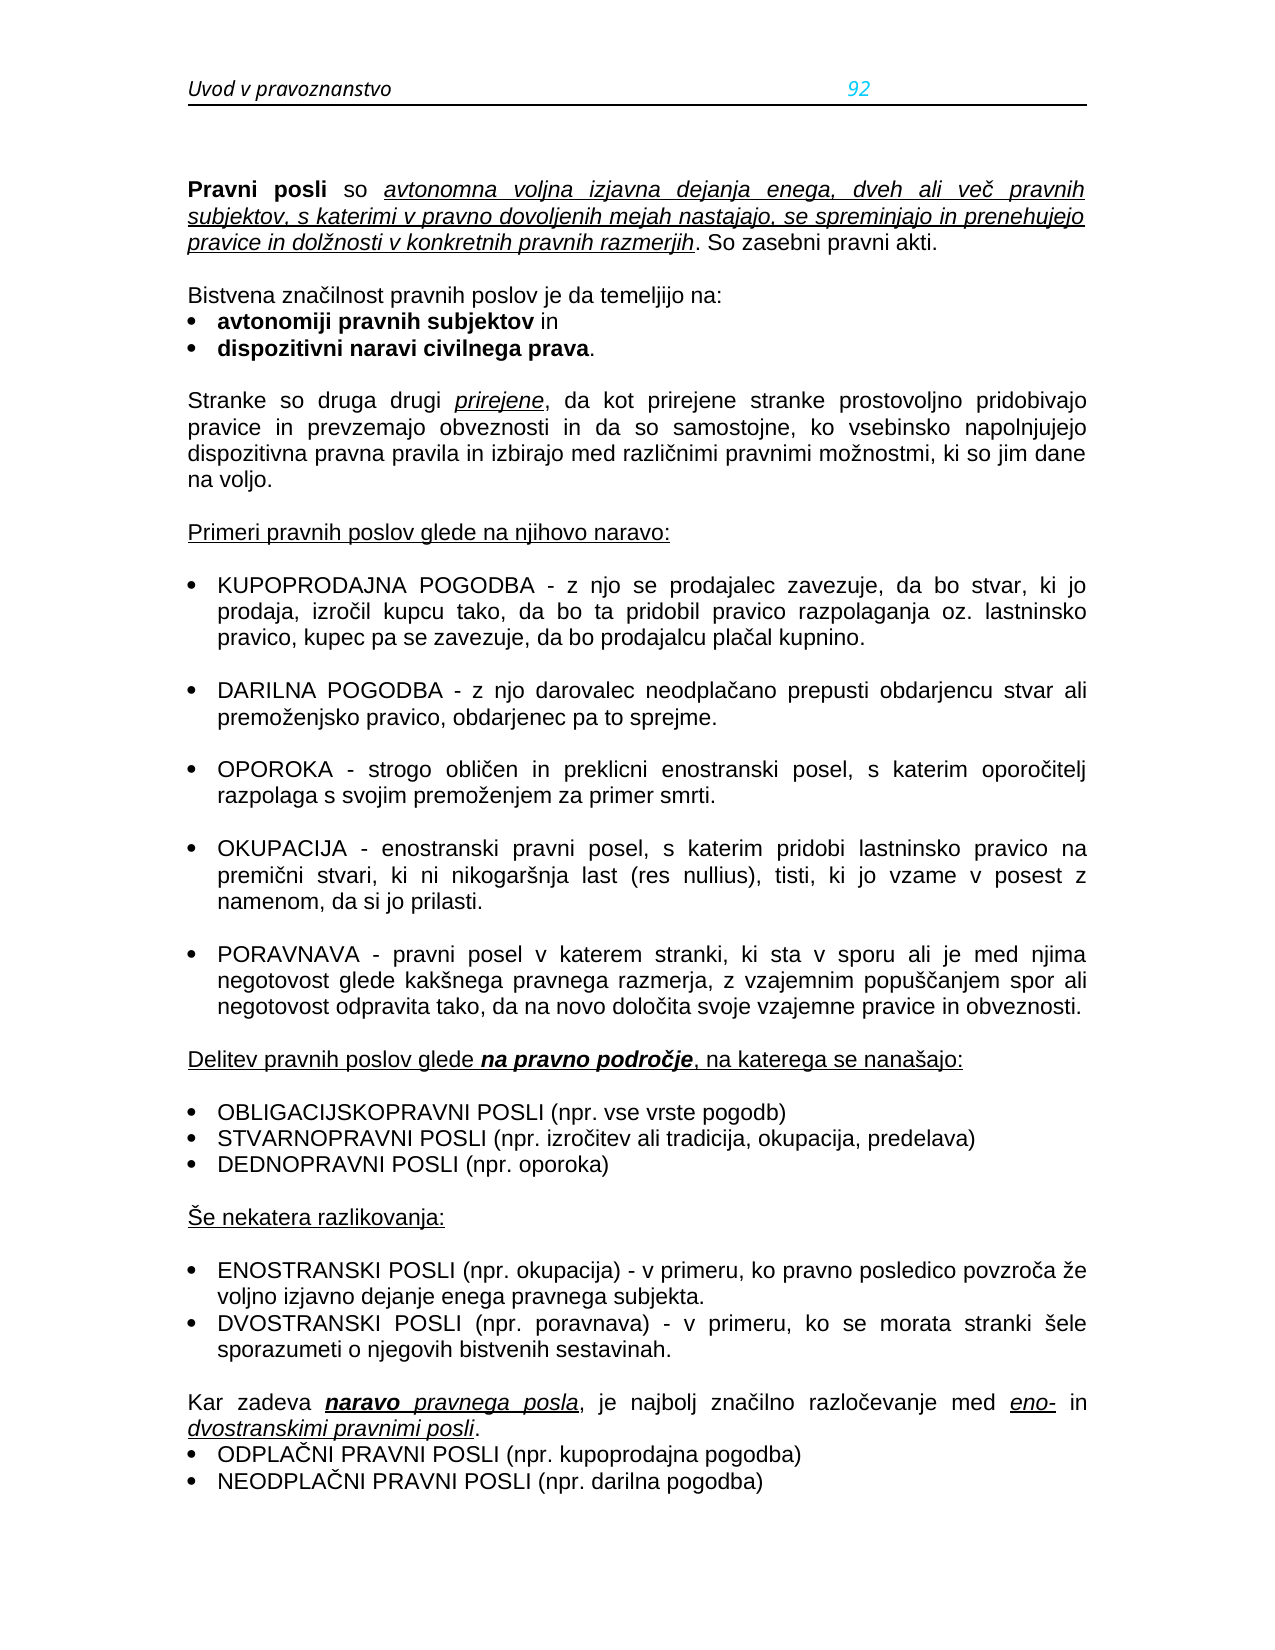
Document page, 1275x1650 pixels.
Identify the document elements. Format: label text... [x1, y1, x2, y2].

list avtonomiji pravnih subjektov in [187, 308, 1087, 334]
list DVOSTRANSKI POSLI (npr. poravnava) - v primeru, ko se morata stranki šele sporazumeti o njegovih bistvenih sestavinah. [187, 1309, 1087, 1362]
list DEDNOPRAVNI POSLI (npr. oporoka) [187, 1151, 1087, 1178]
text Bistvena značilnost pravnih poslov je da temeljijo na: [187, 282, 1087, 308]
list KUPOPRODAJNA POGODBA - z njo se prodajalec zavezuje, da bo stvar, ki jo prodaja, izročil kupcu tako, da bo ta pridobil pravico razpolaganja oz. lastninsko pravico, kupec pa se zavezuje, da bo prodajalcu plačal kupnino. [187, 572, 1087, 651]
text Kar zadeva naravo pravnega posla, je najbolj značilno razločevanje med eno- in dvostranskimi pravnimi posli. [187, 1389, 1087, 1441]
text Stranke so druga drugi prirejene, da kot prirejene stranke prostovoljno pridobivajo pravice in prevzemajo obveznosti in da so samostojne, ko vsebinsko napolnjujejo dispozitivna pravna pravila in izbirajo med različnimi pravnimi možnostmi, ki so jim dane na voljo. [187, 387, 1087, 493]
list OBLIGACIJSKOPRAVNI POSLI (npr. vse vrste pogodb) [187, 1099, 1087, 1125]
list PORAVNAVA - pravni posel v katerem stranki, ki sta v sporu ali je med njima negotovost glede kakšnega pravnega razmerja, z vzajemnim popuščanjem spor ali negotovost odpravita tako, da na novo določita svoje vzajemne pravice in obveznosti. [187, 941, 1087, 1020]
list DARILNA POGODBA - z njo darovalec neodplačano prepusti obdarjencu stvar ali premoženjsko pravico, obdarjenec pa to sprejme. [187, 677, 1087, 730]
text Primeri pravnih poslov glede na njihovo naravo: [187, 519, 1087, 545]
list ODPLAČNI PRAVNI POSLI (npr. kupoprodajna pogodba) [187, 1441, 1087, 1468]
text Pravni posli so avtonomna voljna izjavna dejanja enega, dveh ali več pravnih subjektov, s katerimi v pravno dovoljenih mejah nastajajo, se spreminjajo in prenehujejo pravice in dolžnosti v konkretnih pravnih razmerjih. So zasebni pravni akti. [187, 176, 1087, 255]
list OPOROKA - strogo obličen in preklicni enostranski posel, s katerim oporočitelj razpolaga s svojim premoženjem za primer smrti. [187, 756, 1087, 809]
list OKUPACIJA - enostranski pravni posel, s katerim pridobi lastninsko pravico na premični stvari, ki ni nikogaršnja last (res nullius), tisti, ki jo vzame v posest z namenom, da si jo prilasti. [187, 835, 1087, 914]
list NEODPLAČNI PRAVNI POSLI (npr. darilna pogodba) [187, 1468, 1087, 1494]
text Delitev pravnih poslov glede na pravno področje, na katerega se nanašajo: [187, 1046, 1087, 1072]
list dispozitivni naravi civilnega prava. [187, 334, 1087, 361]
text Še nekatera razlikovanja: [187, 1204, 1087, 1231]
list ENOSTRANSKI POSLI (npr. okupacija) - v primeru, ko pravno posledico povzroča že voljno izjavno dejanje enega pravnega subjekta. [187, 1257, 1087, 1309]
list STVARNOPRAVNI POSLI (npr. izročitev ali tradicija, okupacija, predelava) [187, 1125, 1087, 1151]
